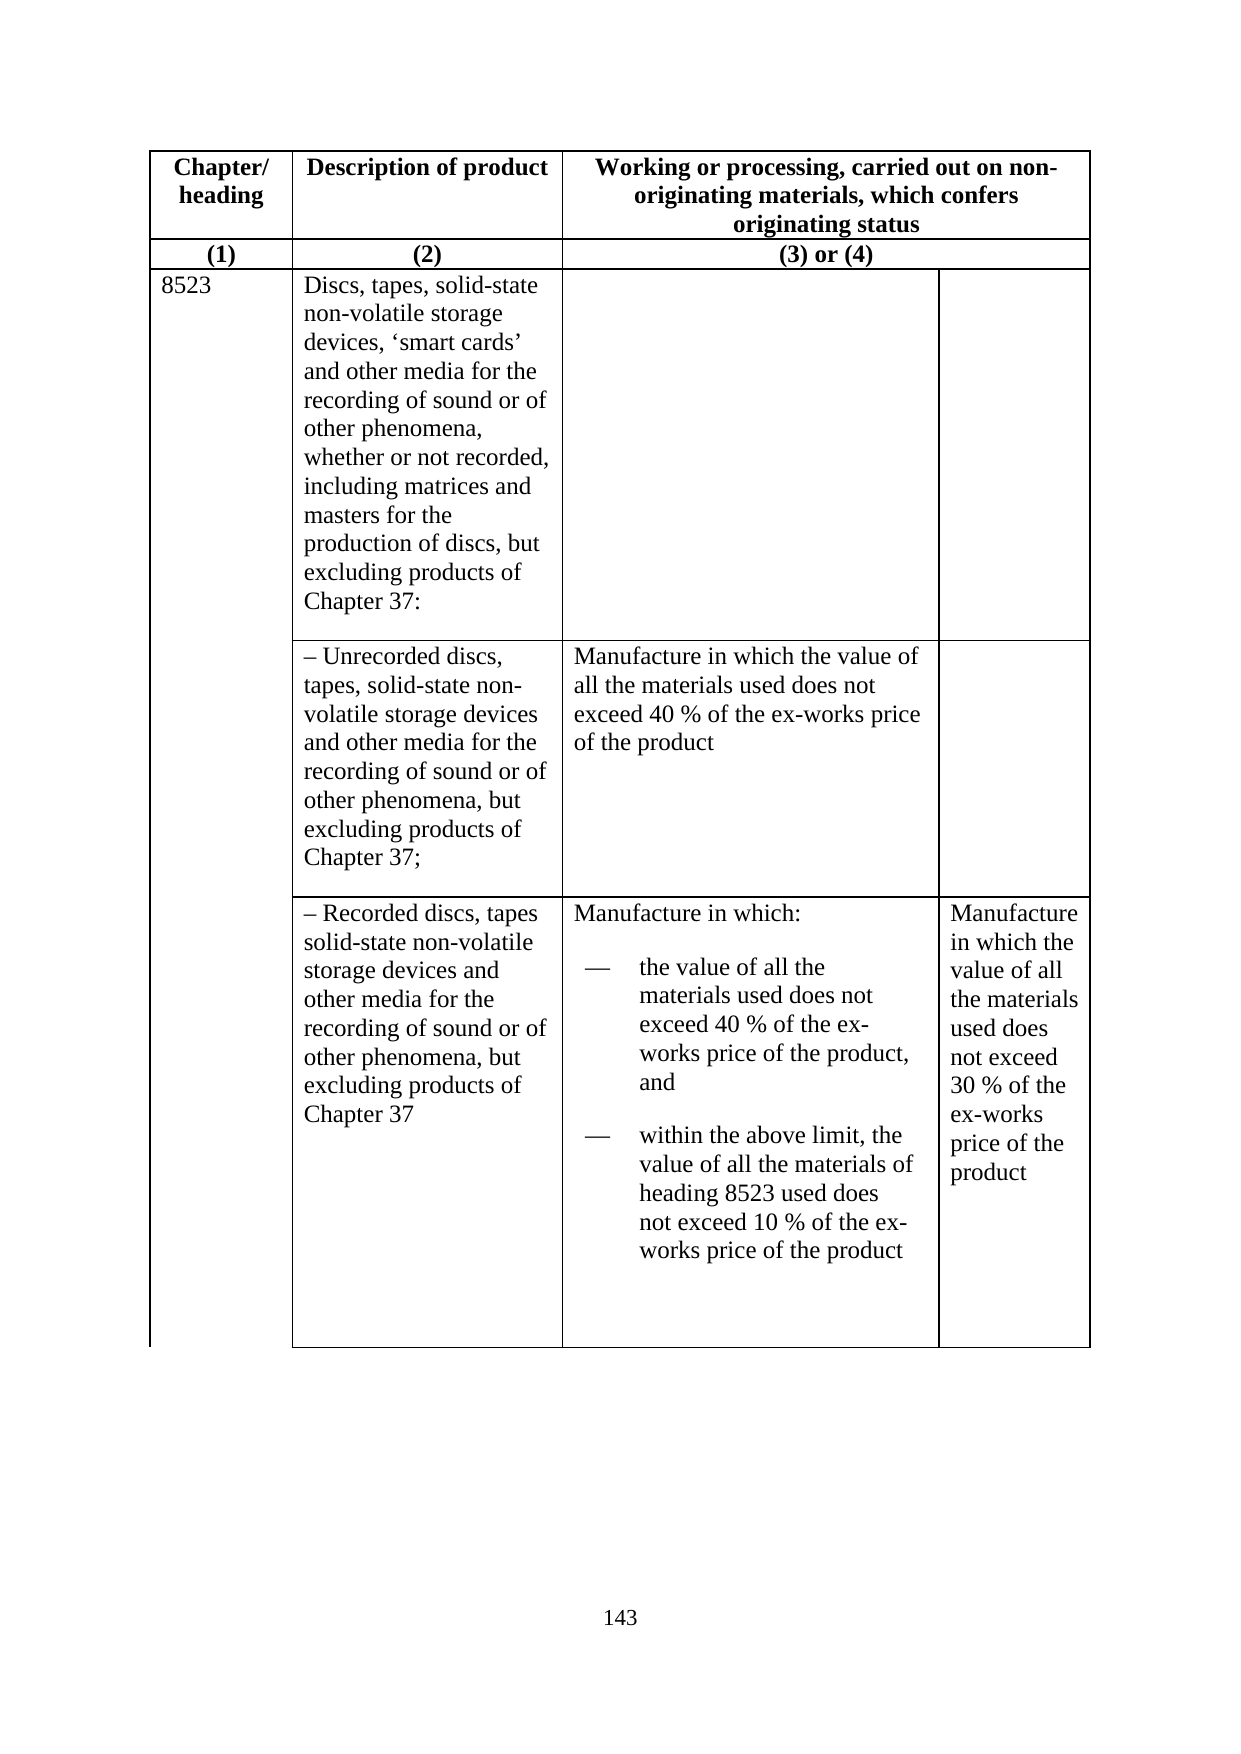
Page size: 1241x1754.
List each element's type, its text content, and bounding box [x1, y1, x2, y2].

table_cell [940, 270, 1089, 640]
table_header Description of product [293, 152, 562, 238]
table_cell (3) or (4) [563, 240, 1089, 268]
table_cell [151, 640, 292, 896]
table_cell Manufacture in which: [563, 898, 938, 1347]
table_cell 8523 [151, 270, 292, 640]
table_cell [940, 641, 1089, 896]
table_cell Discs, tapes, solid-state non-volatile storage devices, ‘smart cards’ and other media for the recording of sound or of other phenomena, whether or not recorded, including matrices and masters for the production of discs, but excluding products of Chapter 37: [293, 270, 562, 640]
table_cell Manufacture in which the value of all the materials used does not exceed 30 % of the ex-works price of the product [940, 898, 1089, 1347]
table_cell [151, 896, 292, 1347]
table_cell – Recorded discs, tapes solid-state non-volatile storage devices and other media for the recording of sound or of other phenomena, but excluding products of Chapter 37 [293, 898, 562, 1347]
table_header the value of all the materials used does not exceed 40 % of the ex-works price of the product, and [628, 952, 928, 1120]
table_cell (1) [151, 240, 292, 268]
table_header Chapter/ heading [151, 152, 292, 238]
table_cell – Unrecorded discs, tapes, solid-state non-volatile storage devices and other media for the recording of sound or of other phenomena, but excluding products of Chapter 37; [293, 641, 562, 896]
table_cell within the above limit, the value of all the materials of heading 8523 used does not exceed 10 % of the ex-works price of the product [628, 1120, 928, 1289]
table_cell Manufacture in which the value of all the materials used does not exceed 40 % of the ex-works price of the product [563, 641, 938, 896]
table_header — [574, 952, 628, 1120]
table_cell [563, 270, 938, 640]
table_cell — [574, 1120, 628, 1289]
table_header Working or processing, carried out on non-originating materials, which confers originating status [563, 152, 1089, 238]
table_cell (2) [293, 240, 562, 268]
